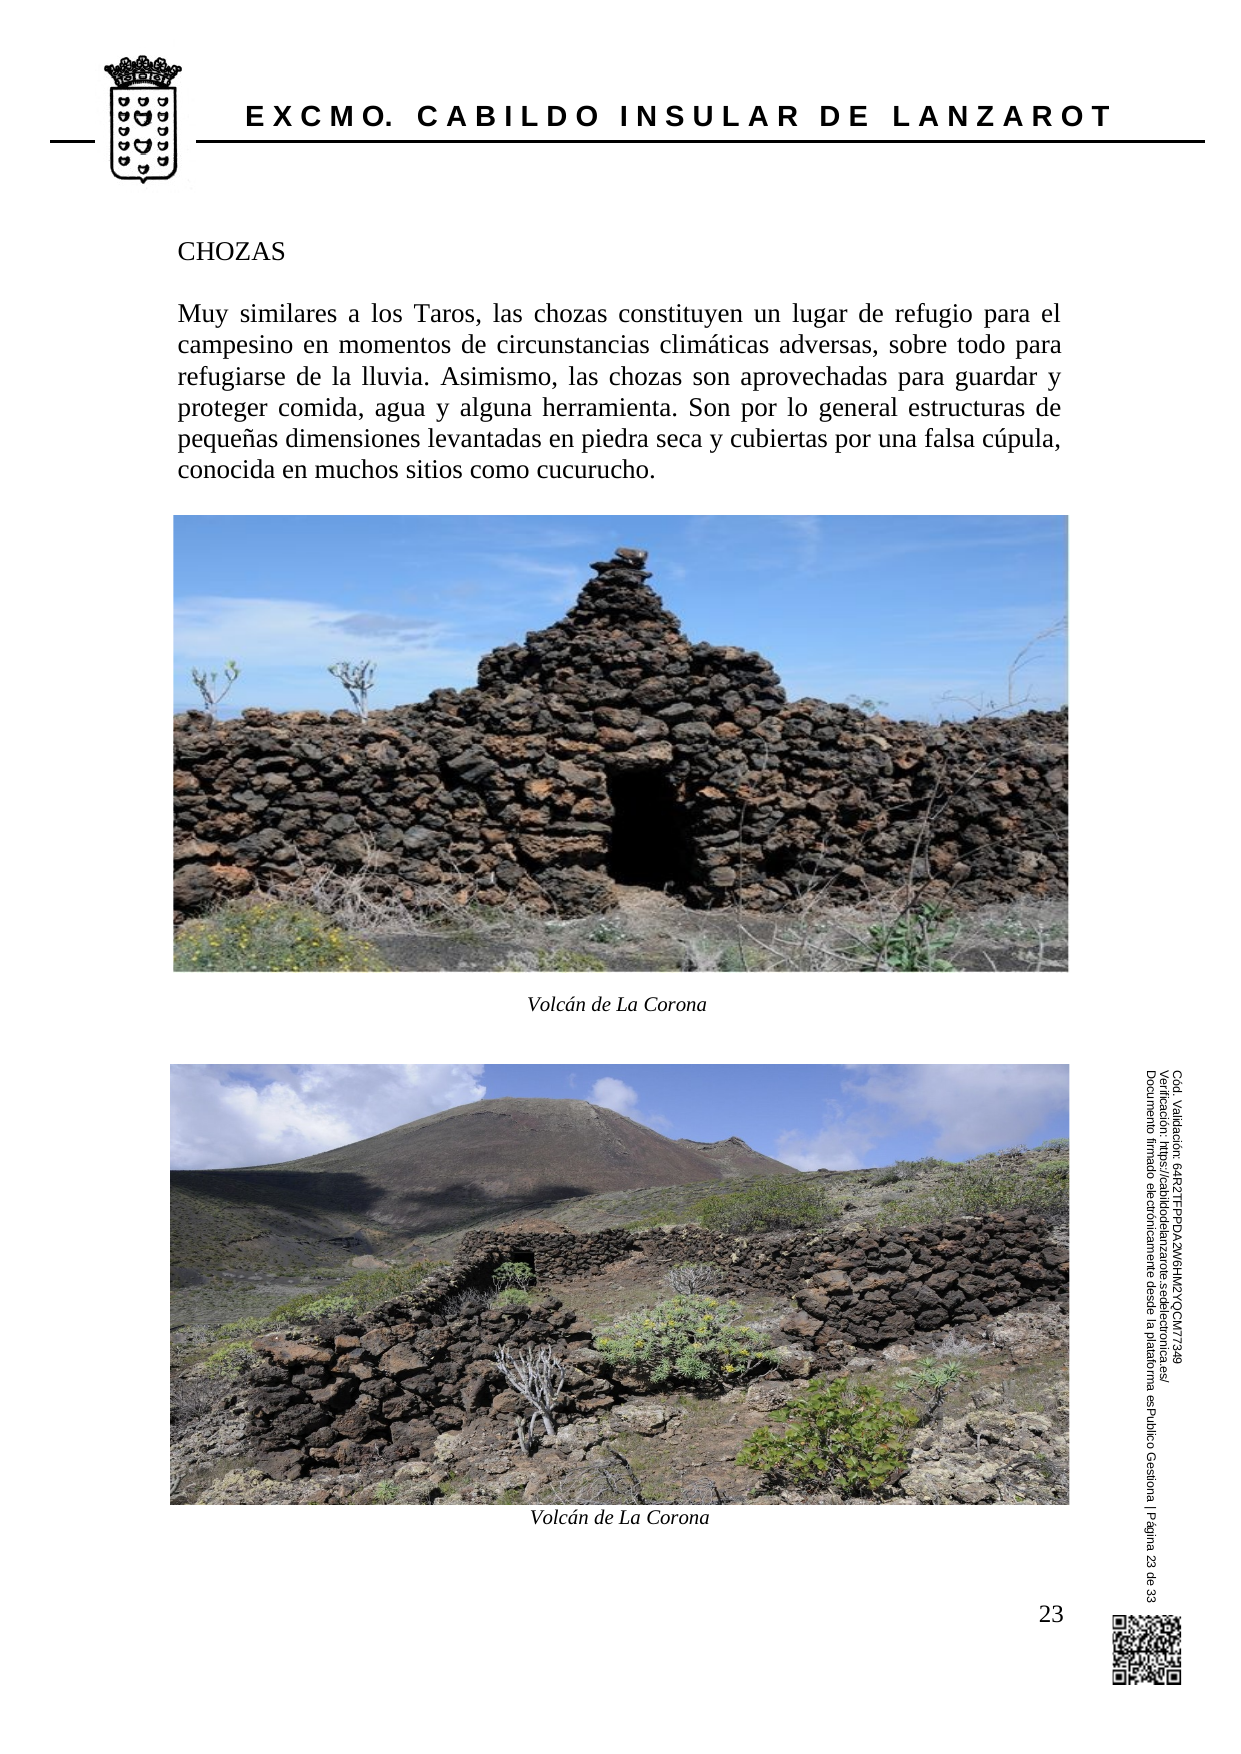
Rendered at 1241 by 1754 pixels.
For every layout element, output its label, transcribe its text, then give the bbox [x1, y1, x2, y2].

picture [170, 1064, 1070, 1505]
picture [1112, 1615, 1182, 1685]
text Verificación: https://cabildodelanzarote.sedelectronica.es/ [1158, 1071, 1171, 1605]
text Volcán de La Corona [184, 973, 1050, 1016]
text Muy similares a los Taros, las chozas constituyen un lugar de refugio para el campesino en momentos de circunstancias climáticas adversas, sobre todo para refugiarse de la lluvia. Asimismo, las chozas son aprovechadas para guardar y proteger comida, agua y alguna herramienta. Son por lo general estructuras de pequeñas dimensiones levantadas en piedra seca y cubiertas por una falsa cúpula, conocida en muchos sitios como cucurucho. [177, 297, 1063, 484]
text Cód. Validación: 64R2TFPPDA2W6HM2YQCM77349 [1171, 1071, 1184, 1605]
text Volcán de La Corona [189, 1505, 1050, 1529]
text CHOZAS [177, 235, 1192, 266]
text 23 [158, 1599, 1063, 1628]
picture [95, 39, 196, 193]
picture [173, 515, 1070, 973]
text [189, 1060, 1050, 1064]
text Documento firmado electrónicamente desde la plataforma esPublico Gestiona | Página 23 de 33 [1145, 1071, 1158, 1605]
